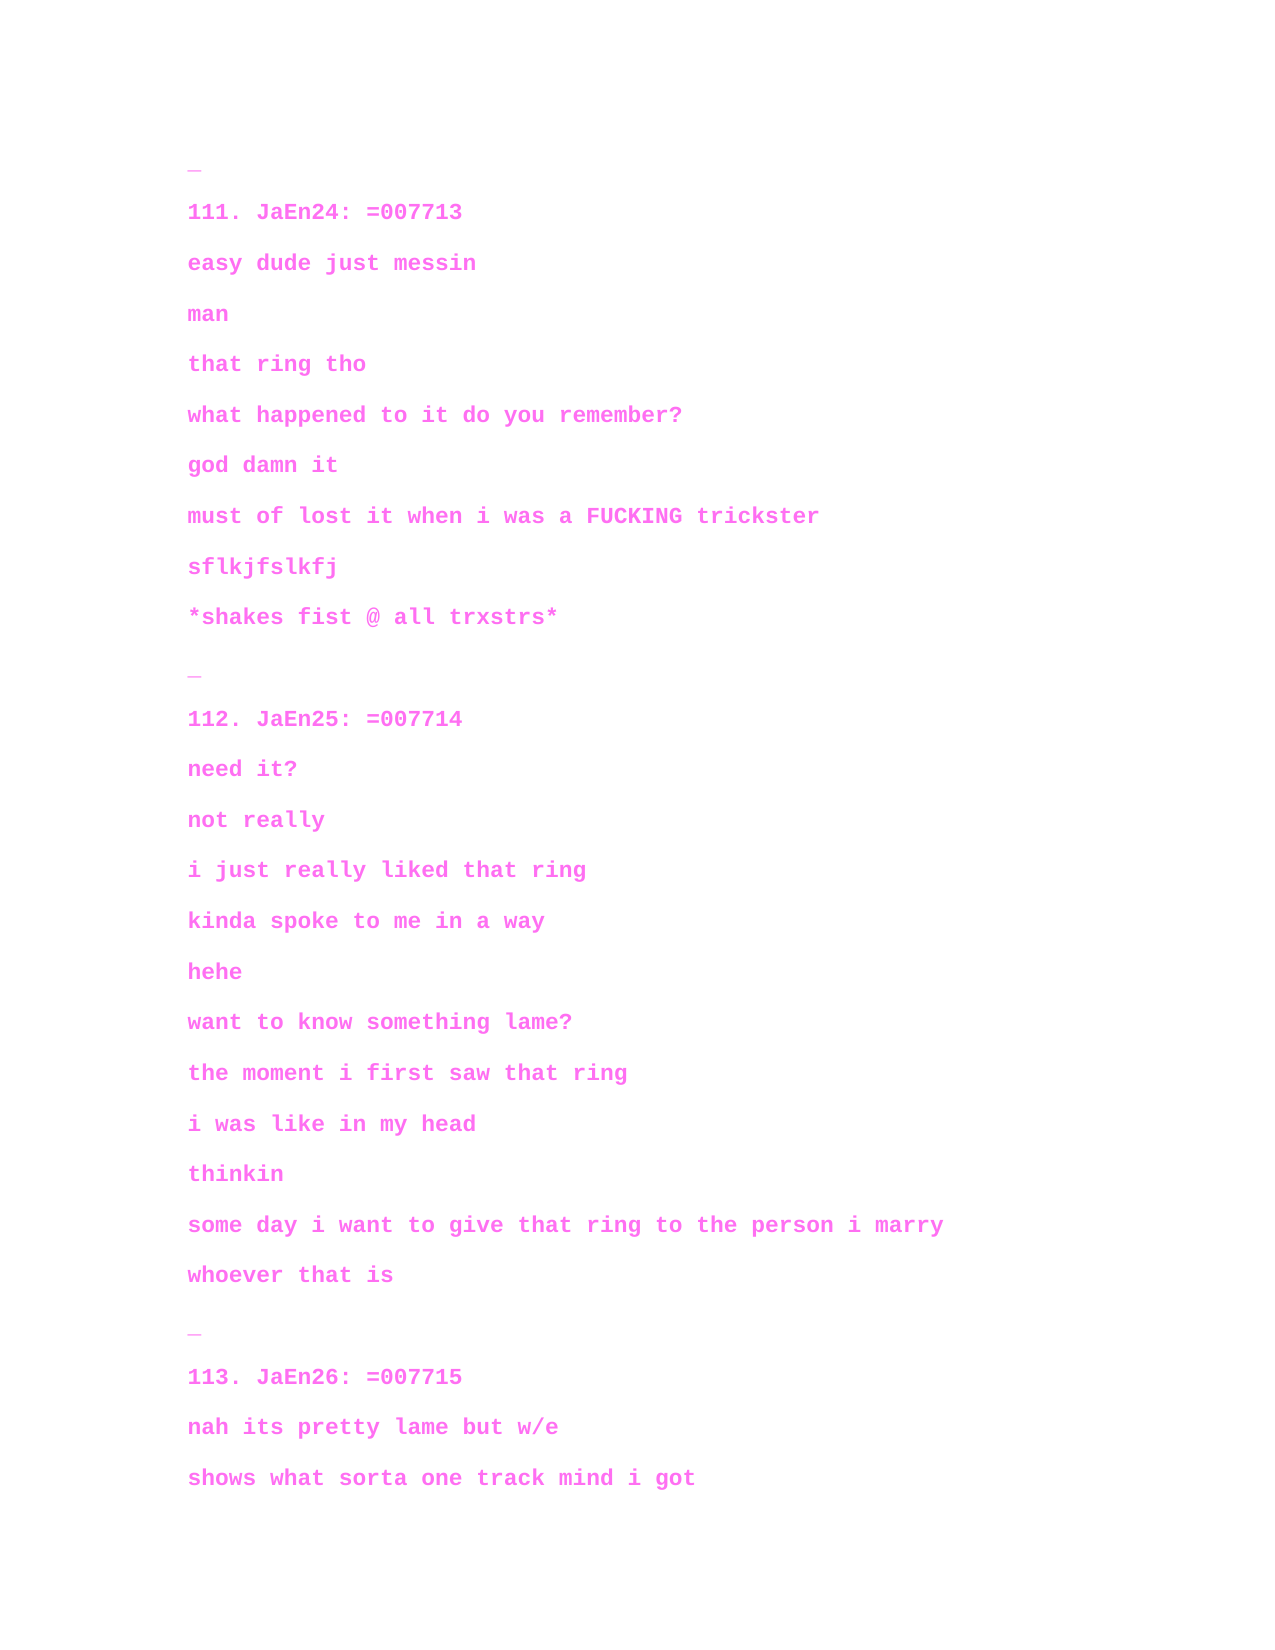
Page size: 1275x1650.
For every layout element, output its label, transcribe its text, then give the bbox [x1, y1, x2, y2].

text _ [187, 1314, 1087, 1340]
text sflkjfslkfj [187, 555, 1087, 581]
text whoever that is [187, 1264, 1087, 1290]
text need it? [187, 757, 1087, 783]
text the moment i first saw that ring [187, 1061, 1087, 1087]
text _ [187, 656, 1087, 682]
text 112. JaEn25: =007714 [187, 707, 1087, 733]
text i was like in my head [187, 1112, 1087, 1138]
text some day i want to give that ring to the person i marry [187, 1213, 1087, 1239]
text must of lost it when i was a FUCKING trickster [187, 504, 1087, 530]
text *shakes fist @ all trxstrs* [187, 606, 1087, 632]
text that ring tho [187, 352, 1087, 378]
text nah its pretty lame but w/e [187, 1416, 1087, 1442]
text god damn it [187, 454, 1087, 480]
text hehe [187, 960, 1087, 986]
text 111. JaEn24: =007713 [187, 201, 1087, 227]
text not really [187, 808, 1087, 834]
text _ [187, 150, 1087, 176]
text 113. JaEn26: =007715 [187, 1365, 1087, 1391]
text man [187, 302, 1087, 328]
text what happened to it do you remember? [187, 403, 1087, 429]
text want to know something lame? [187, 1011, 1087, 1037]
text kinda spoke to me in a way [187, 909, 1087, 935]
text easy dude just messin [187, 251, 1087, 277]
text shows what sorta one track mind i got [187, 1466, 1087, 1492]
text i just really liked that ring [187, 859, 1087, 885]
text thinkin [187, 1162, 1087, 1188]
